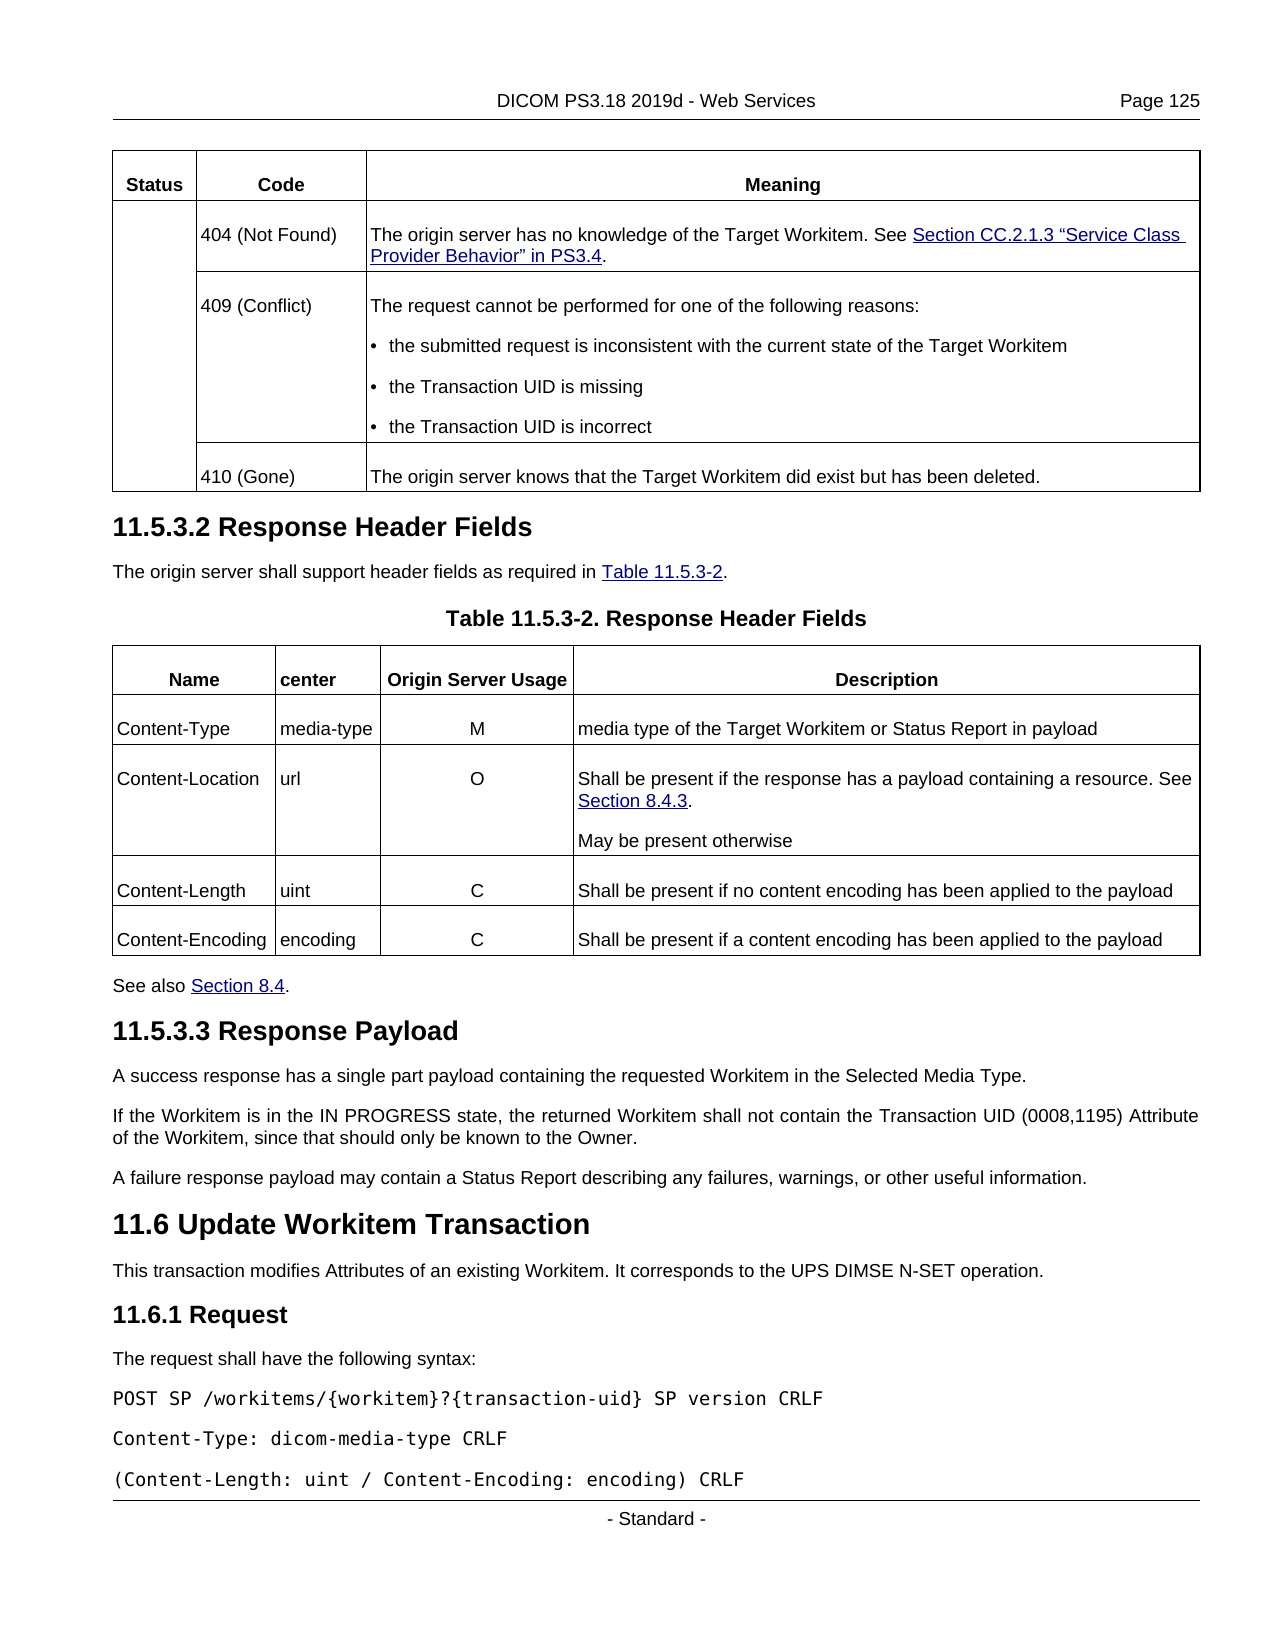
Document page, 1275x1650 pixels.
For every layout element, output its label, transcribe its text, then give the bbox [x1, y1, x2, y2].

text 11.6 Update Workitem Transaction [112, 1207, 1200, 1241]
table_cell media-type [276, 695, 380, 744]
table_cell [113, 201, 196, 491]
table_cell C [381, 856, 573, 905]
table_cell Content-Type [113, 695, 275, 744]
table_cell The origin server has no knowledge of the Target Workitem. See Section CC.2.1.3 “Service Class Provider Behavior” in PS3.4. [367, 201, 1199, 271]
table_cell encoding [276, 906, 380, 955]
text See also Section 8.4. [112, 974, 1200, 996]
text POST SP /workitems/{workitem}?{transaction-uid} SP version CRLF [112, 1388, 1200, 1410]
table_header Meaning [367, 151, 1199, 200]
text If the Workitem is in the IN PROGRESS state, the returned Workitem shall not contain the Transaction UID (0008,1195) Attribute of the Workitem, since that should only be known to the Owner. [112, 1105, 1200, 1148]
table_header Code [197, 151, 366, 200]
table_cell The origin server knows that the Target Workitem did exist but has been deleted. [367, 443, 1199, 491]
text A failure response payload may contain a Status Report describing any failures, warnings, or other useful information. [112, 1167, 1200, 1189]
text The origin server shall support header fields as required in Table 11.5.3-2. [112, 561, 1200, 583]
table_cell 409 (Conflict) [197, 272, 366, 442]
table_cell C [381, 906, 573, 955]
table_cell Content-Length [113, 856, 275, 905]
text (Content-Length: uint / Content-Encoding: encoding) CRLF [112, 1469, 1200, 1491]
text A success response has a single part payload containing the requested Workitem in the Selected Media Type. [112, 1065, 1200, 1086]
table_cell The request cannot be performed for one of the following reasons: • the submitted request is inconsistent with the current state of the Target Workitem • the Transaction UID is missing • the Transaction UID is incorrect [367, 272, 1199, 442]
table_cell Content-Location [113, 745, 275, 855]
table_cell Content-Encoding [113, 906, 275, 955]
table_cell media type of the Target Workitem or Status Report in payload [574, 695, 1199, 744]
text 11.5.3.3 Response Payload [112, 1015, 1200, 1046]
table_header Status [113, 151, 196, 200]
table_cell Shall be present if a content encoding has been applied to the payload [574, 906, 1199, 955]
table_header Description [574, 646, 1199, 694]
table_header Name [113, 646, 275, 694]
table_cell url [276, 745, 380, 855]
text Content-Type: dicom-media-type CRLF [112, 1428, 1200, 1450]
table_cell uint [276, 856, 380, 905]
table_cell Shall be present if no content encoding has been applied to the payload [574, 856, 1199, 905]
text 11.6.1 Request [112, 1300, 1200, 1329]
table_header Origin Server Usage [381, 646, 573, 694]
text Table 11.5.3-2. Response Header Fields [112, 605, 1200, 631]
table_header center [276, 646, 380, 694]
text 11.5.3.2 Response Header Fields [112, 511, 1200, 542]
text This transaction modifies Attributes of an existing Workitem. It corresponds to the UPS DIMSE N-SET operation. [112, 1260, 1200, 1281]
text The request shall have the following syntax: [112, 1347, 1200, 1369]
table_cell 410 (Gone) [197, 443, 366, 491]
table_cell O [381, 745, 573, 855]
table_cell 404 (Not Found) [197, 201, 366, 271]
table_cell M [381, 695, 573, 744]
table_cell Shall be present if the response has a payload containing a resource. See Section 8.4.3. May be present otherwise [574, 745, 1199, 855]
